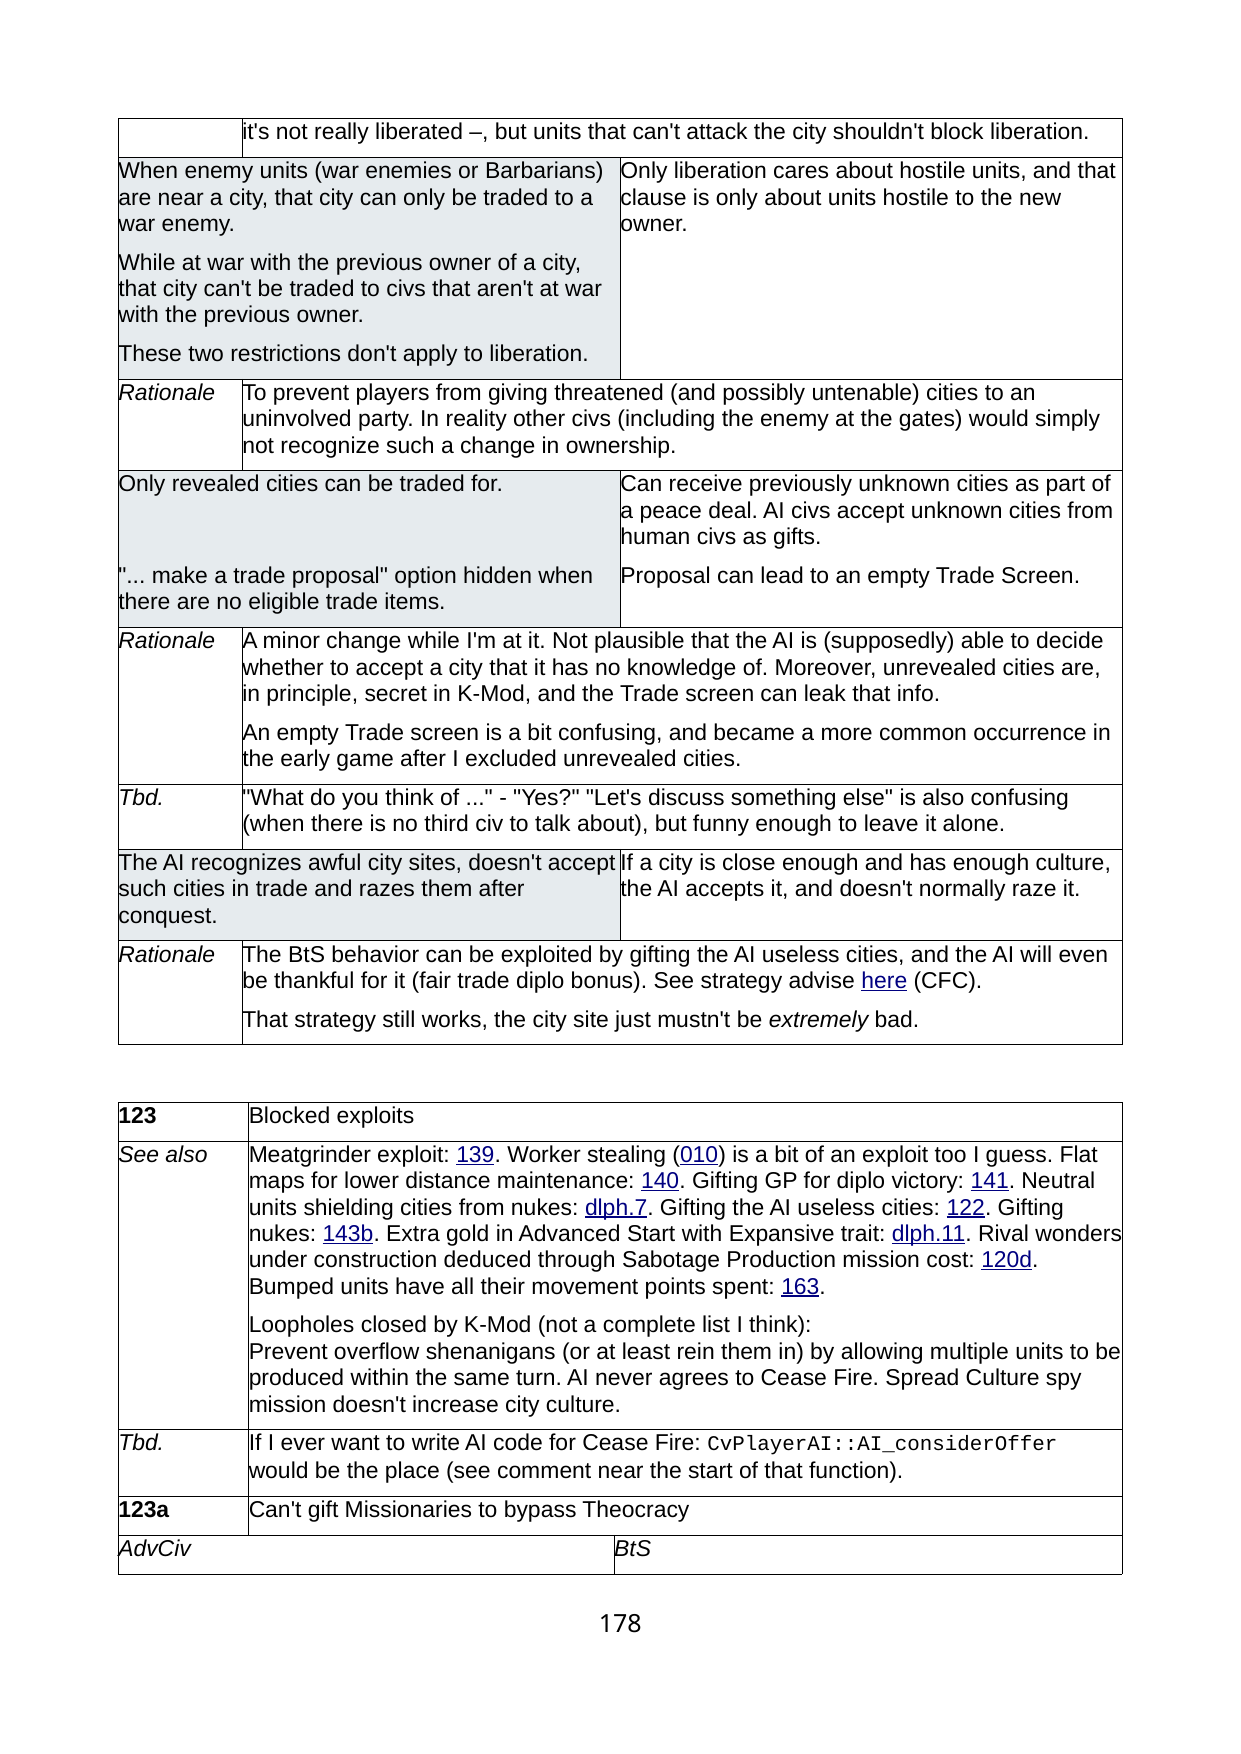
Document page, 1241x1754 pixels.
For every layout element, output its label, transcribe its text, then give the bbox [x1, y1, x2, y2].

table_cell Tbd. [119, 785, 242, 849]
table_cell Meatgrinder exploit: 139. Worker stealing (010) is a bit of an exploit too I guess. Flat maps for lower distance maintenance: 140. Gifting GP for diplo victory: 141. Neutral units shielding cities from nukes: dlph.7. Gifting the AI useless cities: 122. Gifting nukes: 143b. Extra gold in Advanced Start with Expansive trait: dlph.11. Rival wonders under construction deduced through Sabotage Production mission cost: 120d. Bumped units have all their movement points spent: 163. Loopholes closed by K-Mod (not a complete list I think): Prevent overflow shenanigans (or at least rein them in) by allowing multiple units to be produced within the same turn. AI never agrees to Cease Fire. Spread Culture spy mission doesn't increase city culture. [249, 1142, 1122, 1429]
table_header 123 [119, 1103, 248, 1141]
table_header Blocked exploits [249, 1103, 1122, 1141]
table_cell A minor change while I'm at it. Not plausible that the AI is (supposedly) able to decide whether to accept a city that it has no knowledge of. Moreover, unrevealed cities are, in principle, secret in K-Mod, and the Trade screen can leak that info. An empty Trade screen is a bit confusing, and became a more common occurrence in the early game after I excluded unrevealed cities. [243, 628, 1122, 784]
table_cell 123a [119, 1497, 248, 1535]
table_cell The BtS behavior can be exploited by gifting the AI useless cities, and the AI will even be thankful for it (fair trade diplo bonus). See strategy advise here (CFC). That strategy still works, the city site just mustn't be extremely bad. [243, 941, 1122, 1044]
table_cell [119, 119, 242, 157]
table_cell "What do you think of ..." - "Yes?" "Let's discuss something else" is also confusing (when there is no third civ to talk about), but funny enough to leave it alone. [243, 785, 1122, 849]
table_cell Rationale [119, 941, 242, 1044]
table_cell it's not really liberated –, but units that can't attack the city shouldn't block liberation. [243, 119, 1122, 157]
table_cell If a city is close enough and has enough culture, the AI accepts it, and doesn't normally raze it. [621, 850, 1122, 940]
table_cell Rationale [119, 380, 242, 470]
table_cell To prevent players from giving threatened (and possibly untenable) cities to an uninvolved party. In reality other civs (including the enemy at the gates) would simply not recognize such a change in ownership. [243, 380, 1122, 470]
table_cell Only revealed cities can be traded for. "... make a trade proposal" option hidden when there are no eligible trade items. [119, 471, 620, 627]
table_cell When enemy units (war enemies or Barbarians) are near a city, that city can only be traded to a war enemy. While at war with the previous owner of a city, that city can't be traded to civs that aren't at war with the previous owner. These two restrictions don't apply to liberation. [119, 158, 620, 379]
table_cell If I ever want to write AI code for Cease Fire: CvPlayerAI::AI_considerOffer would be the place (see comment near the start of that function). [249, 1430, 1122, 1496]
table_cell Tbd. [119, 1430, 248, 1496]
table_cell Only liberation cares about hostile units, and that clause is only about units hostile to the new owner. [621, 158, 1122, 379]
table_cell Can't gift Missionaries to bypass Theocracy [249, 1497, 1122, 1535]
table_cell BtS [615, 1536, 1122, 1573]
table_cell Can receive previously unknown cities as part of a peace deal. AI civs accept unknown cities from human civs as gifts. Proposal can lead to an empty Trade Screen. [621, 471, 1122, 627]
table_cell The AI recognizes awful city sites, doesn't accept such cities in trade and razes them after conquest. [119, 850, 620, 940]
table_cell See also [119, 1142, 248, 1429]
table_cell AdvCiv [119, 1536, 614, 1573]
table_cell Rationale [119, 628, 242, 784]
